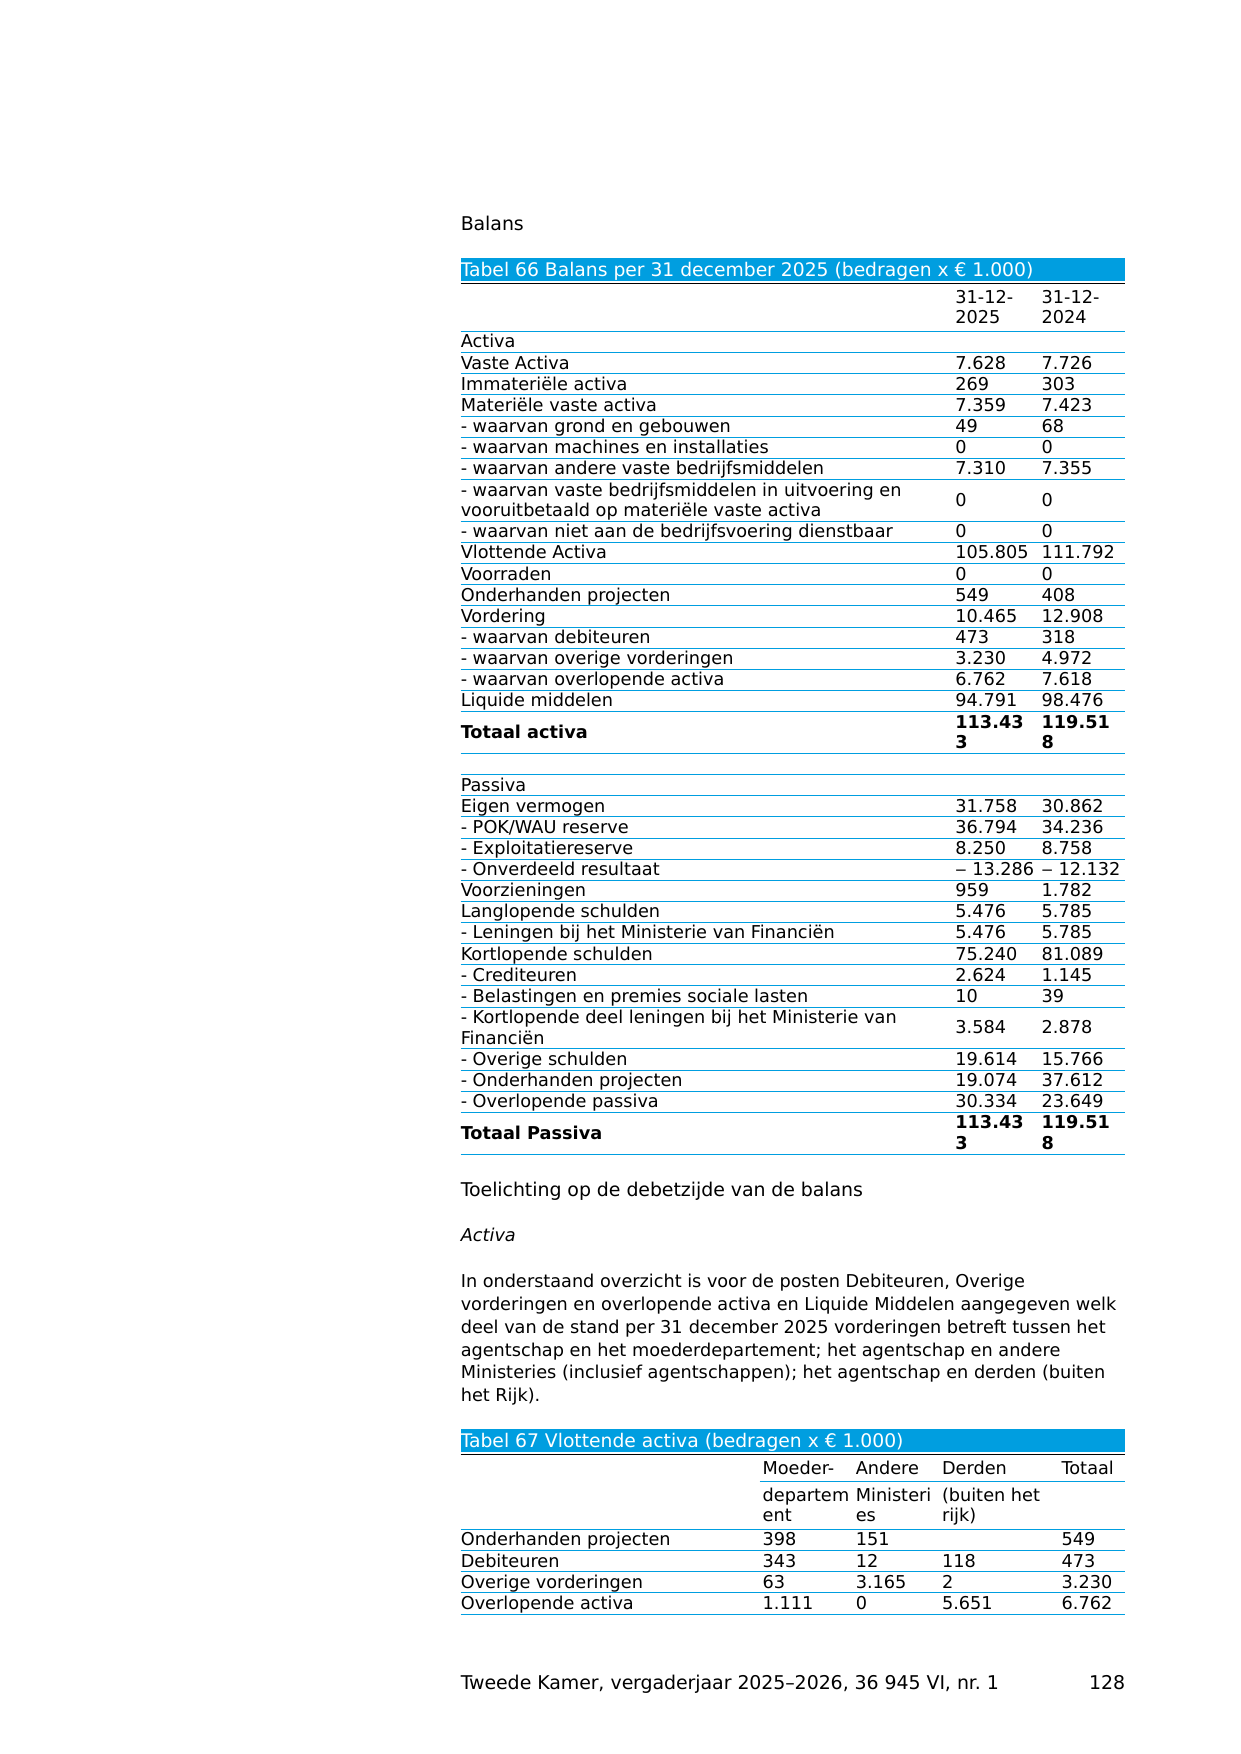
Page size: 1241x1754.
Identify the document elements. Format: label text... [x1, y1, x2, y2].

table_cell 5.785 [1039, 902, 1125, 922]
table_cell Voorzieningen [461, 881, 952, 901]
table_cell 68 [1039, 417, 1125, 437]
table_cell 2 [939, 1572, 1058, 1592]
table_cell [461, 284, 952, 331]
table_cell 959 [952, 881, 1038, 901]
table_cell 12.908 [1039, 606, 1125, 626]
table_cell 19.614 [952, 1049, 1038, 1069]
table_cell 31.758 [952, 796, 1038, 816]
table_cell [1039, 332, 1125, 352]
table_cell 5.476 [952, 923, 1038, 943]
table_cell 118 [939, 1551, 1058, 1571]
table_cell Materiële vaste activa [461, 395, 952, 416]
table_cell 7.628 [952, 353, 1038, 373]
table_cell - Overlopende passiva [461, 1092, 952, 1112]
table_cell 4.972 [1039, 649, 1125, 669]
table_cell 5.785 [1039, 923, 1125, 943]
table_cell Debiteuren [461, 1551, 759, 1571]
table_cell 94.791 [952, 691, 1038, 711]
table_cell 63 [760, 1572, 853, 1592]
table_cell 0 [952, 480, 1038, 521]
table_cell 6.762 [952, 670, 1038, 690]
text In onderstaand overzicht is voor de posten Debiteuren, Overige vorderingen en overlopende activa en Liquide Middelen aangegeven welk deel van de stand per 31 december 2025 vorderingen betreft tussen het agentschap en het moederdepartement; het agentschap en andere Ministeries (inclusief agentschappen); het agentschap en derden (buiten het Rijk). [461, 1269, 1125, 1406]
table_cell - Onverdeeld resultaat [461, 860, 952, 880]
table_cell 1.145 [1039, 965, 1125, 985]
table_cell ‒ 13.286 [952, 860, 1038, 880]
table_cell Vordering [461, 606, 952, 626]
table_cell 7.423 [1039, 395, 1125, 416]
table_cell 119.518 [1039, 1113, 1125, 1153]
table_cell - waarvan debiteuren [461, 628, 952, 648]
table_cell 75.240 [952, 944, 1038, 964]
table_cell Onderhanden projecten [461, 1530, 759, 1550]
table_cell 2.878 [1039, 1008, 1125, 1048]
table_cell - waarvan grond en gebouwen [461, 417, 952, 437]
table_cell 2.624 [952, 965, 1038, 985]
table_cell 0 [853, 1593, 939, 1613]
table_cell 7.355 [1039, 459, 1125, 479]
table_cell 7.310 [952, 459, 1038, 479]
table_cell departement [760, 1482, 853, 1529]
table_cell 39 [1039, 986, 1125, 1007]
title Toelichting op de debetzijde van de balans [461, 1179, 1125, 1223]
table_cell - Leningen bij het Ministerie van Financiën [461, 923, 952, 943]
table_cell 0 [952, 522, 1038, 542]
table_cell 8.250 [952, 839, 1038, 858]
table_cell Derden [939, 1455, 1058, 1481]
table_cell - POK/WAU reserve [461, 817, 952, 837]
table_cell 34.236 [1039, 817, 1125, 837]
table_cell 10 [952, 986, 1038, 1007]
table_cell Moeder- [760, 1455, 853, 1481]
table_cell 318 [1039, 628, 1125, 648]
table_cell Totaal activa [461, 712, 952, 753]
table_cell [939, 1530, 1058, 1550]
table_cell 0 [952, 564, 1038, 584]
table_cell 7.726 [1039, 353, 1125, 373]
table_cell Langlopende schulden [461, 902, 952, 922]
table_cell Voorraden [461, 564, 952, 584]
table_cell Liquide middelen [461, 691, 952, 711]
table_cell - Kortlopende deel leningen bij het Ministerie van Financiën [461, 1008, 952, 1048]
text Activa [461, 1223, 1125, 1246]
table_cell Totaal [1059, 1455, 1125, 1481]
table_cell - Belastingen en premies sociale lasten [461, 986, 952, 1007]
table_cell - waarvan overige vorderingen [461, 649, 952, 669]
table_cell 37.612 [1039, 1071, 1125, 1091]
table_cell 343 [760, 1551, 853, 1571]
table_cell 31-12-2024 [1039, 284, 1125, 331]
table_cell 113.433 [952, 1113, 1038, 1153]
table_cell Immateriële activa [461, 374, 952, 394]
table_cell Andere [853, 1455, 939, 1481]
table_cell 5.651 [939, 1593, 1058, 1613]
table_cell 0 [1039, 522, 1125, 542]
table_cell Onderhanden projecten [461, 585, 952, 605]
table_cell - Exploitatiereserve [461, 839, 952, 858]
table_cell 7.618 [1039, 670, 1125, 690]
table_cell 81.089 [1039, 944, 1125, 964]
table_cell - waarvan niet aan de bedrijfsvoering dienstbaar [461, 522, 952, 542]
table_cell 0 [1039, 480, 1125, 521]
table_cell 15.766 [1039, 1049, 1125, 1069]
table_cell 473 [952, 628, 1038, 648]
table_cell 5.476 [952, 902, 1038, 922]
table_cell - Overige schulden [461, 1049, 952, 1069]
table_cell 6.762 [1059, 1593, 1125, 1613]
table_cell 113.433 [952, 712, 1038, 753]
table_cell [952, 775, 1038, 795]
table_cell Passiva [461, 775, 952, 795]
table_cell 3.230 [1059, 1572, 1125, 1592]
table_cell (buiten het rijk) [939, 1482, 1058, 1529]
table_cell 1.111 [760, 1593, 853, 1613]
table_cell 151 [853, 1530, 939, 1550]
table_cell 0 [1039, 564, 1125, 584]
table_cell Eigen vermogen [461, 796, 952, 816]
table_cell 30.862 [1039, 796, 1125, 816]
table_cell 3.230 [952, 649, 1038, 669]
table_cell 19.074 [952, 1071, 1038, 1091]
table_cell 3.584 [952, 1008, 1038, 1048]
table_cell - Onderhanden projecten [461, 1071, 952, 1091]
table_cell Totaal Passiva [461, 1113, 952, 1153]
table_cell [952, 332, 1038, 352]
table_cell 12 [853, 1551, 939, 1571]
table_cell 31-12-2025 [952, 284, 1038, 331]
table_cell 30.334 [952, 1092, 1038, 1112]
table_cell Overlopende activa [461, 1593, 759, 1613]
table_cell - waarvan andere vaste bedrijfsmiddelen [461, 459, 952, 479]
table_cell Ministeries [853, 1482, 939, 1529]
table_cell - waarvan overlopende activa [461, 670, 952, 690]
table_cell 269 [952, 374, 1038, 394]
table_cell - waarvan vaste bedrijfsmiddelen in uitvoering en vooruitbetaald op materiële vaste activa [461, 480, 952, 521]
title Balans [461, 213, 1125, 235]
table_cell Vlottende Activa [461, 543, 952, 563]
table_cell 473 [1059, 1551, 1125, 1571]
table_cell 10.465 [952, 606, 1038, 626]
table_cell ‒ 12.132 [1039, 860, 1125, 880]
table_cell [1039, 754, 1125, 774]
table_cell 111.792 [1039, 543, 1125, 563]
table_cell [952, 754, 1038, 774]
table_cell 3.165 [853, 1572, 939, 1592]
table_cell Activa [461, 332, 952, 352]
table_cell [461, 754, 952, 774]
table_cell 23.649 [1039, 1092, 1125, 1112]
table_cell - waarvan machines en installaties [461, 438, 952, 458]
table_cell 1.782 [1039, 881, 1125, 901]
table_cell 398 [760, 1530, 853, 1550]
table_cell - Crediteuren [461, 965, 952, 985]
table_cell [1059, 1482, 1125, 1529]
table_cell 8.758 [1039, 839, 1125, 858]
table_cell 0 [1039, 438, 1125, 458]
table_cell 549 [1059, 1530, 1125, 1550]
table_cell 36.794 [952, 817, 1038, 837]
table_cell 7.359 [952, 395, 1038, 416]
table_cell 49 [952, 417, 1038, 437]
table_cell Kortlopende schulden [461, 944, 952, 964]
table_cell 549 [952, 585, 1038, 605]
table_cell 119.518 [1039, 712, 1125, 753]
table_cell [461, 1455, 759, 1481]
table_cell [1039, 775, 1125, 795]
table_cell [461, 1481, 759, 1529]
table_cell 98.476 [1039, 691, 1125, 711]
table_cell 408 [1039, 585, 1125, 605]
table_cell Vaste Activa [461, 353, 952, 373]
table_cell 303 [1039, 374, 1125, 394]
table_cell 105.805 [952, 543, 1038, 563]
table_cell Overige vorderingen [461, 1572, 759, 1592]
table_cell 0 [952, 438, 1038, 458]
